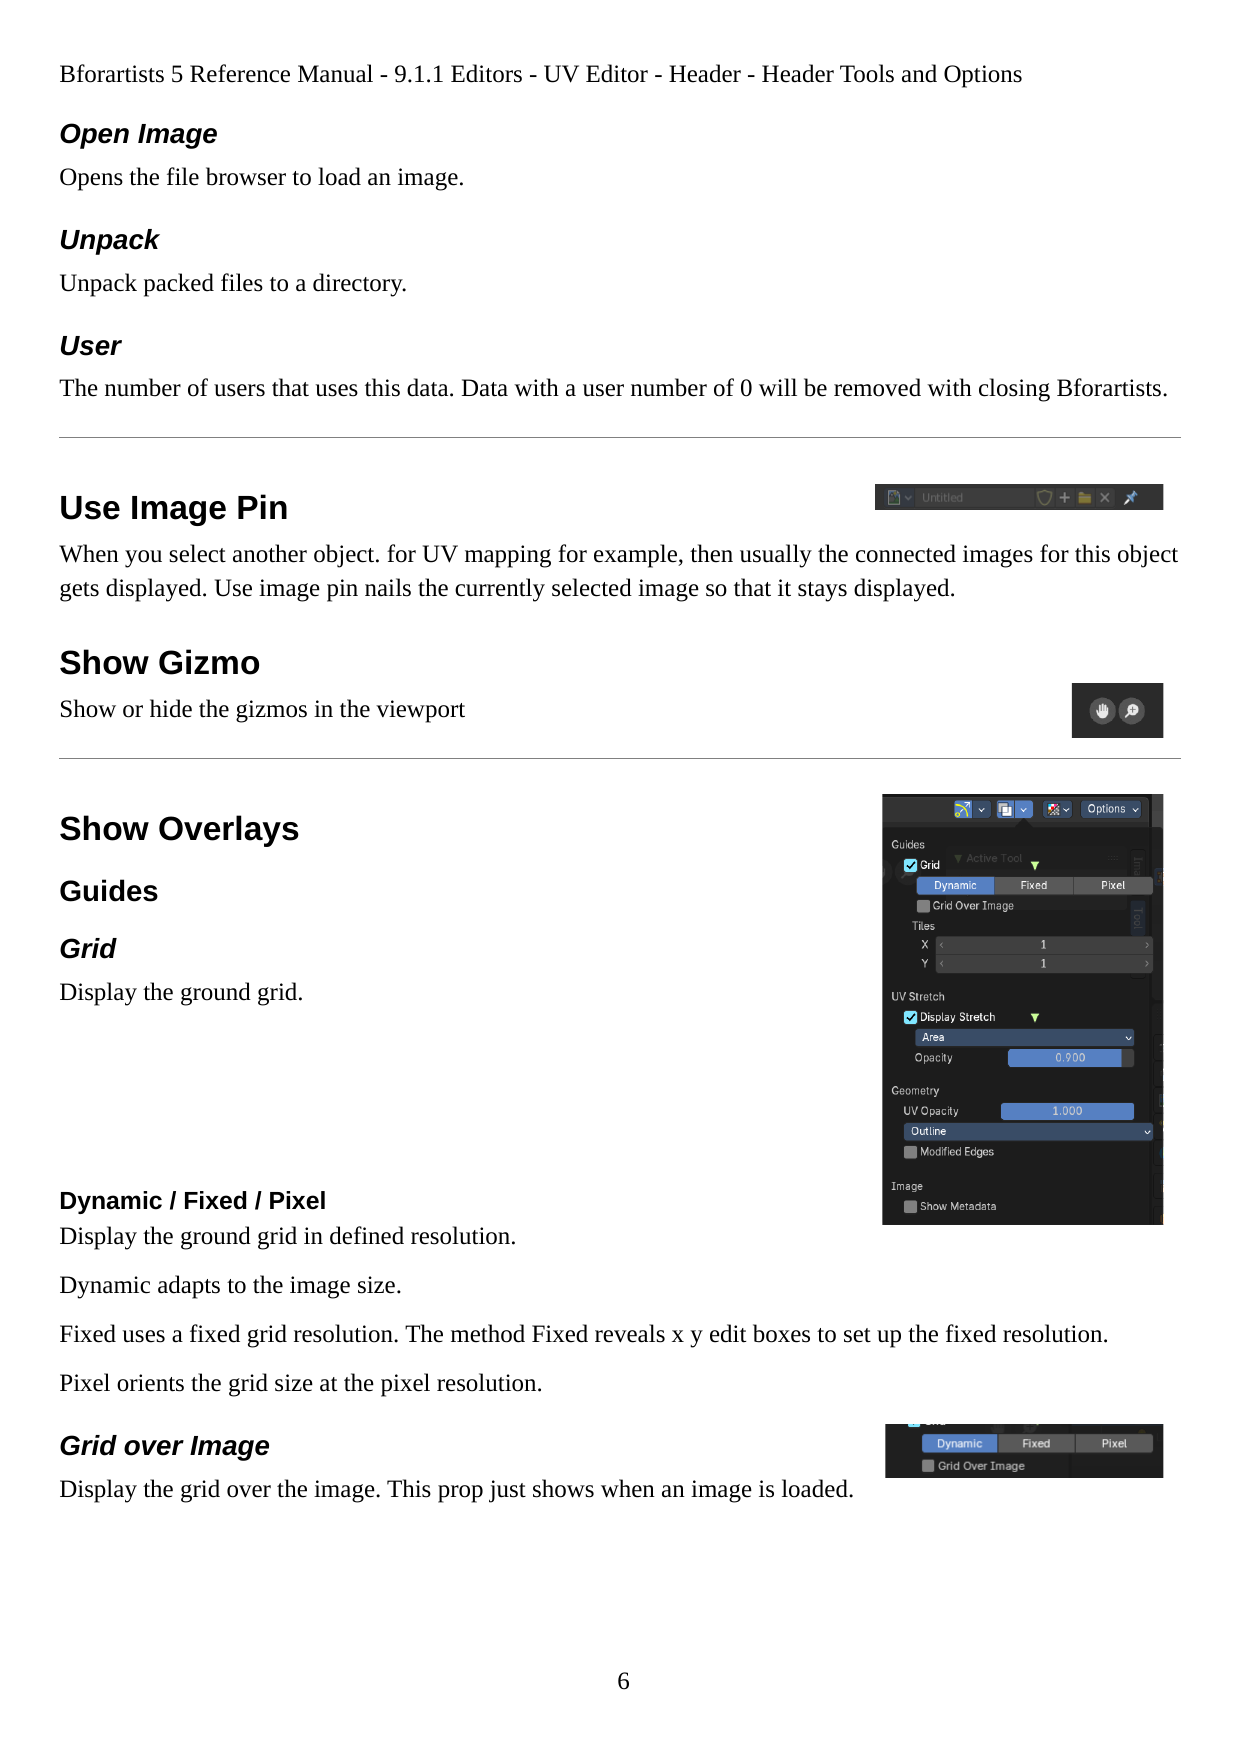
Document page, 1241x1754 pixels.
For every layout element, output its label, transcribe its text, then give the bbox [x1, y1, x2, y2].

subtitle [1164, 1186, 1181, 1214]
subtitle Use Image Pin [59, 488, 1181, 526]
text Dynamic adapts to the image size. [59, 1270, 1181, 1298]
subtitle Unpack [59, 223, 1181, 255]
text When you select another object. for UV mapping for example, then usually the connected images for this object gets displayed. Use image pin nails the currently selected image so that it stays displayed. [59, 539, 1181, 602]
subtitle Guides [59, 874, 882, 908]
text [1164, 977, 1181, 1006]
picture [875, 484, 1164, 510]
subtitle Open Image [59, 117, 1181, 149]
subtitle Show Overlays [59, 808, 882, 847]
text Show or hide the gizmos in the viewport [59, 694, 1071, 723]
subtitle Grid over Image [59, 1429, 885, 1461]
text Opens the file browser to load an image. [59, 162, 1181, 190]
text Fixed uses a fixed grid resolution. The method Fixed reveals x y edit boxes to set up the fixed resolution. [59, 1319, 1181, 1348]
subtitle [1164, 874, 1181, 908]
subtitle Show Gizmo [59, 643, 1181, 682]
picture [1071, 683, 1164, 738]
text The number of users that uses this data. Data with a user number of 0 will be removed with closing Bforartists. [59, 373, 1181, 402]
subtitle Dynamic / Fixed / Pixel [59, 1186, 882, 1214]
text Display the ground grid. [59, 977, 882, 1006]
subtitle Grid [59, 933, 882, 965]
subtitle [1164, 808, 1181, 847]
text Display the grid over the image. This prop just shows when an image is loaded. [59, 1474, 1181, 1503]
picture [885, 1424, 1164, 1478]
subtitle User [59, 329, 1181, 361]
subtitle [1164, 933, 1181, 965]
subtitle [1164, 1429, 1181, 1461]
picture [882, 794, 1164, 1225]
text Pixel orients the grid size at the pixel resolution. [59, 1368, 1181, 1397]
text Display the ground grid in defined resolution. [59, 1221, 1181, 1249]
text Unpack packed files to a directory. [59, 268, 1181, 296]
